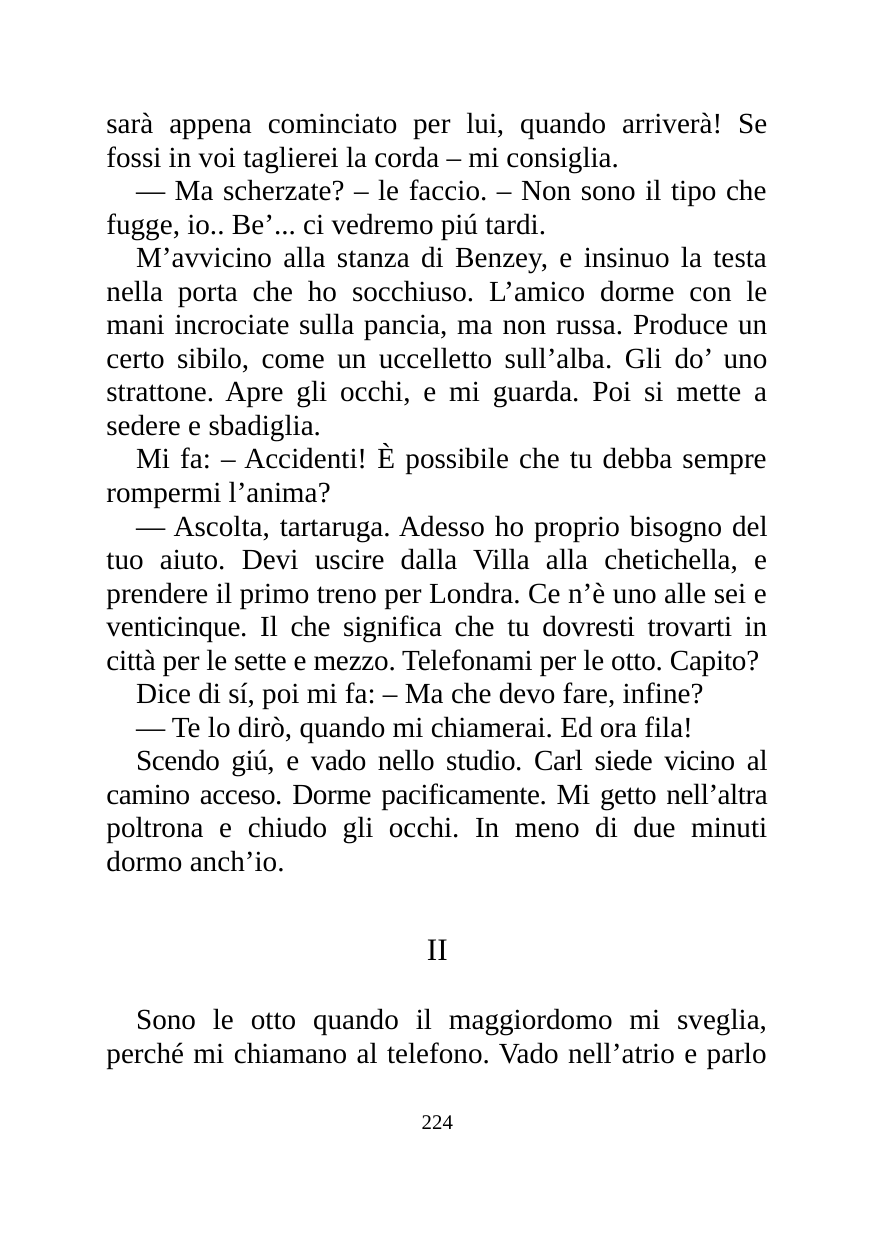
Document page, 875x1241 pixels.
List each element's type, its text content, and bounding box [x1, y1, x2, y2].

text Scendo giú, e vado nello studio. Carl siede vicino al camino acceso. Dorme pacificamente. Mi getto nell’altra poltrona e chiudo gli occhi. In meno di due minuti dormo anch’io. [106, 743, 768, 878]
text Dice di sí, poi mi fa: – Ma che devo fare, infine? [106, 676, 768, 710]
text — Ma scherzate? – le faccio. – Non sono il tipo che fugge, io.. Be’... ci vedremo piú tardi. [106, 173, 768, 240]
text sarà appena cominciato per lui, quando arriverà! Se fossi in voi taglierei la corda – mi consiglia. [106, 106, 768, 173]
text Mi fa: – Accidenti! È possibile che tu debba sempre rompermi l’anima? [106, 442, 768, 509]
text — Te lo dirò, quando mi chiamerai. Ed ora fila! [106, 710, 768, 743]
text Sono le otto quando il maggiordomo mi sveglia, perché mi chiamano al telefono. Vado nell’atrio e parlo [106, 1002, 768, 1069]
text — Ascolta, tartaruga. Adesso ho proprio bisogno del tuo aiuto. Devi uscire dalla Villa alla chetichella, e prendere il primo treno per Londra. Ce n’è uno alle sei e venticinque. Il che significa che tu dovresti trovarti in città per le sette e mezzo. Telefonami per le otto. Capito? [106, 509, 768, 676]
text M’avvicino alla stanza di Benzey, e insinuo la testa nella porta che ho socchiuso. L’amico dorme con le mani incrociate sulla pancia, ma non russa. Produce un certo sibilo, come un uccelletto sull’alba. Gli do’ uno strattone. Apre gli occhi, e mi guarda. Poi si mette a sedere e sbadiglia. [106, 240, 768, 442]
subtitle II [106, 931, 768, 967]
